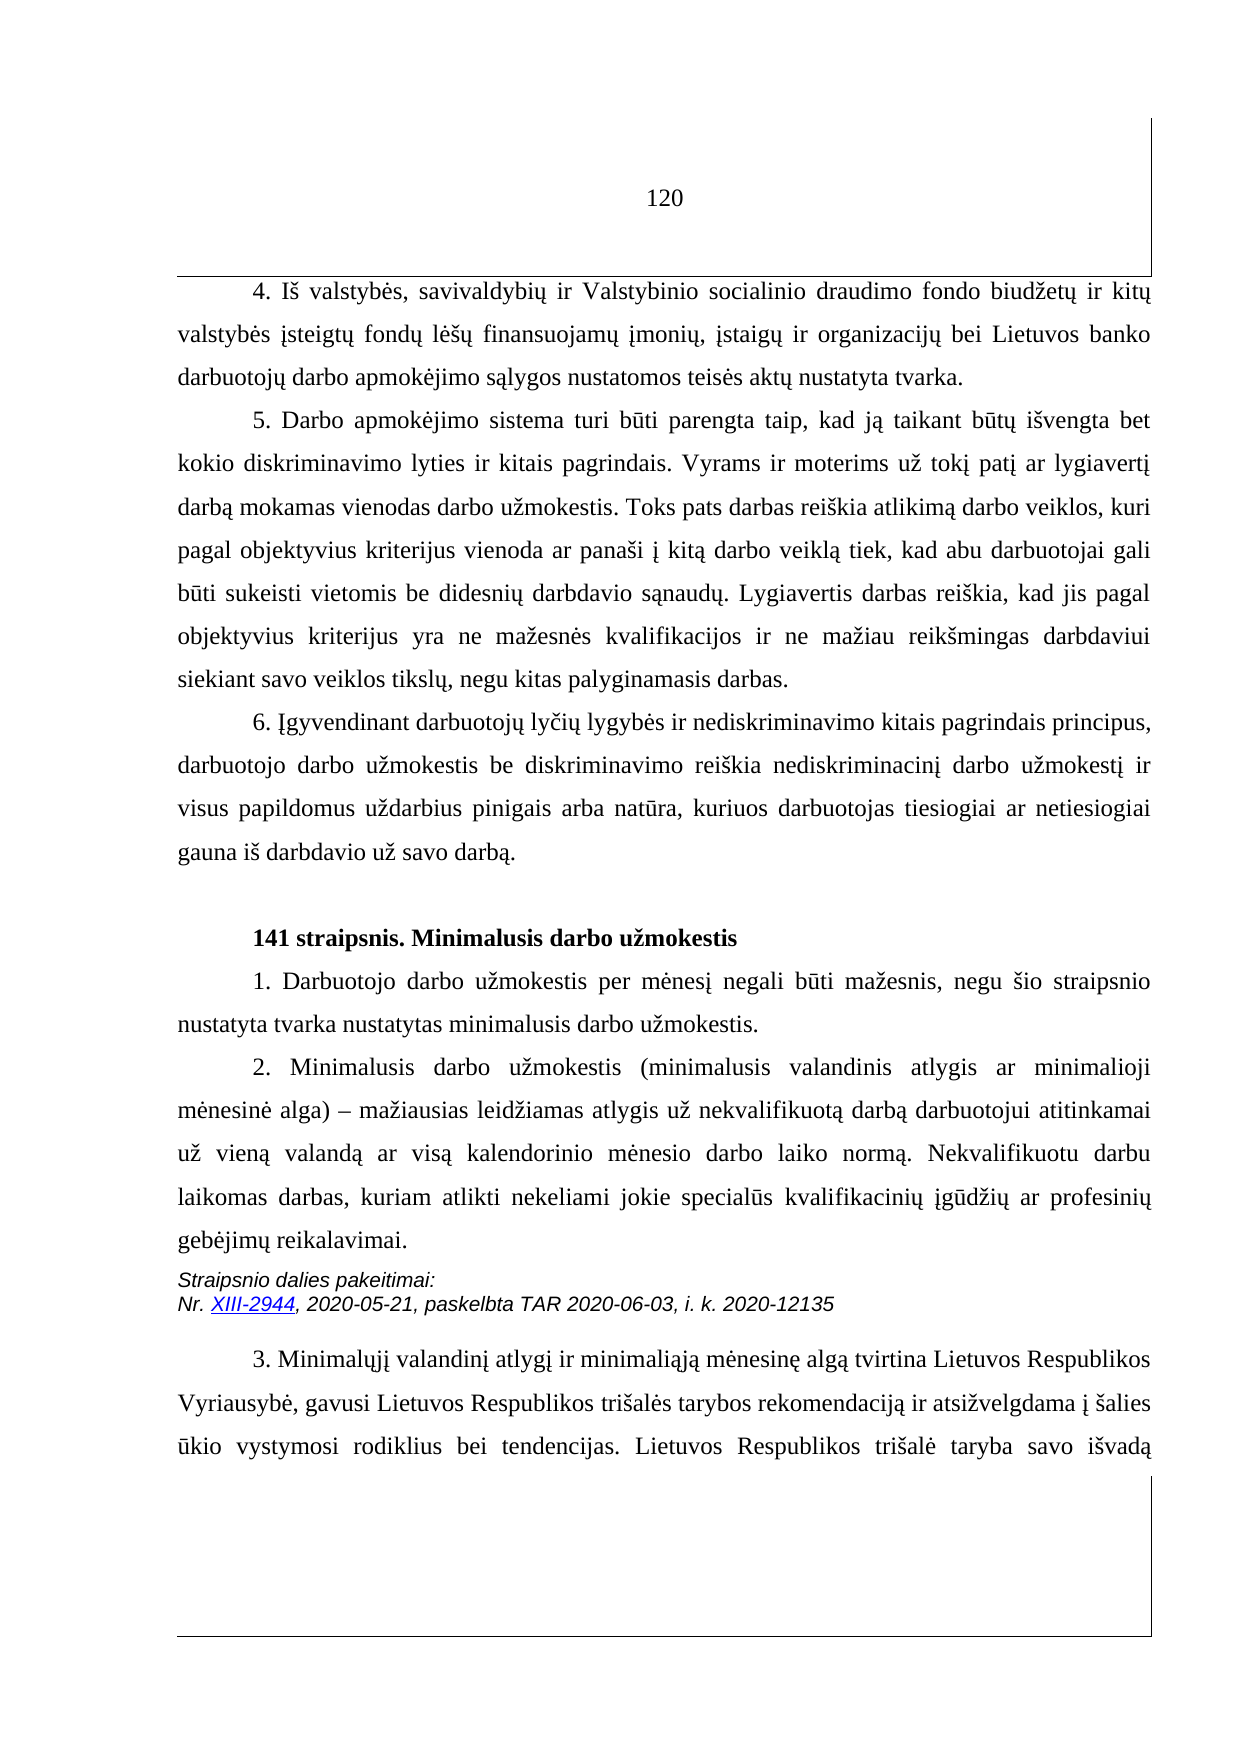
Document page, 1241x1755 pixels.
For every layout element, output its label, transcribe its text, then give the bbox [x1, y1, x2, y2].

text 5. Darbo apmokėjimo sistema turi būti parengta taip, kad ją taikant būtų išvengta bet kokio diskriminavimo lyties ir kitais pagrindais. Vyrams ir moterims už tokį patį ar lygiavertį darbą mokamas vienodas darbo užmokestis. Toks pats darbas reiškia atlikimą darbo veiklos, kuri pagal objektyvius kriterijus vienoda ar panaši į kitą darbo veiklą tiek, kad abu darbuotojai gali būti sukeisti vietomis be didesnių darbdavio sąnaudų. Lygiavertis darbas reiškia, kad jis pagal objektyvius kriterijus yra ne mažesnės kvalifikacijos ir ne mažiau reikšmingas darbdaviui siekiant savo veiklos tikslų, negu kitas palyginamasis darbas. [177, 405, 1152, 693]
text 3. Minimalųjį valandinį atlygį ir minimaliąją mėnesinę algą tvirtina Lietuvos Respublikos Vyriausybė, gavusi Lietuvos Respublikos trišalės tarybos rekomendaciją ir atsižvelgdama į šalies ūkio vystymosi rodiklius bei tendencijas. Lietuvos Respublikos trišalė taryba savo išvadą [177, 1344, 1152, 1459]
text 4. Iš valstybės, savivaldybių ir Valstybinio socialinio draudimo fondo biudžetų ir kitų valstybės įsteigtų fondų lėšų finansuojamų įmonių, įstaigų ir organizacijų bei Lietuvos banko darbuotojų darbo apmokėjimo sąlygos nustatomos teisės aktų nustatyta tvarka. [177, 276, 1152, 391]
subtitle 141 straipsnis. Minimalusis darbo užmokestis [177, 923, 1152, 952]
text Nr. XIII-2944, 2020-05-21, paskelbta TAR 2020-06-03, i. k. 2020-12135 [177, 1292, 1152, 1316]
text 1. Darbuotojo darbo užmokestis per mėnesį negali būti mažesnis, negu šio straipsnio nustatyta tvarka nustatytas minimalusis darbo užmokestis. [177, 966, 1152, 1038]
text 6. Įgyvendinant darbuotojų lyčių lygybės ir nediskriminavimo kitais pagrindais principus, darbuotojo darbo užmokestis be diskriminavimo reiškia nediskriminacinį darbo užmokestį ir visus papildomus uždarbius pinigais arba natūra, kuriuos darbuotojas tiesiogiai ar netiesiogiai gauna iš darbdavio už savo darbą. [177, 707, 1152, 865]
text Straipsnio dalies pakeitimai: [177, 1268, 1152, 1292]
text 2. Minimalusis darbo užmokestis (minimalusis valandinis atlygis ar minimalioji mėnesinė alga) – mažiausias leidžiamas atlygis už nekvalifikuotą darbą darbuotojui atitinkamai už vieną valandą ar visą kalendorinio mėnesio darbo laiko normą. Nekvalifikuotu darbu laikomas darbas, kuriam atlikti nekeliami jokie specialūs kvalifikacinių įgūdžių ar profesinių gebėjimų reikalavimai. [177, 1052, 1152, 1253]
